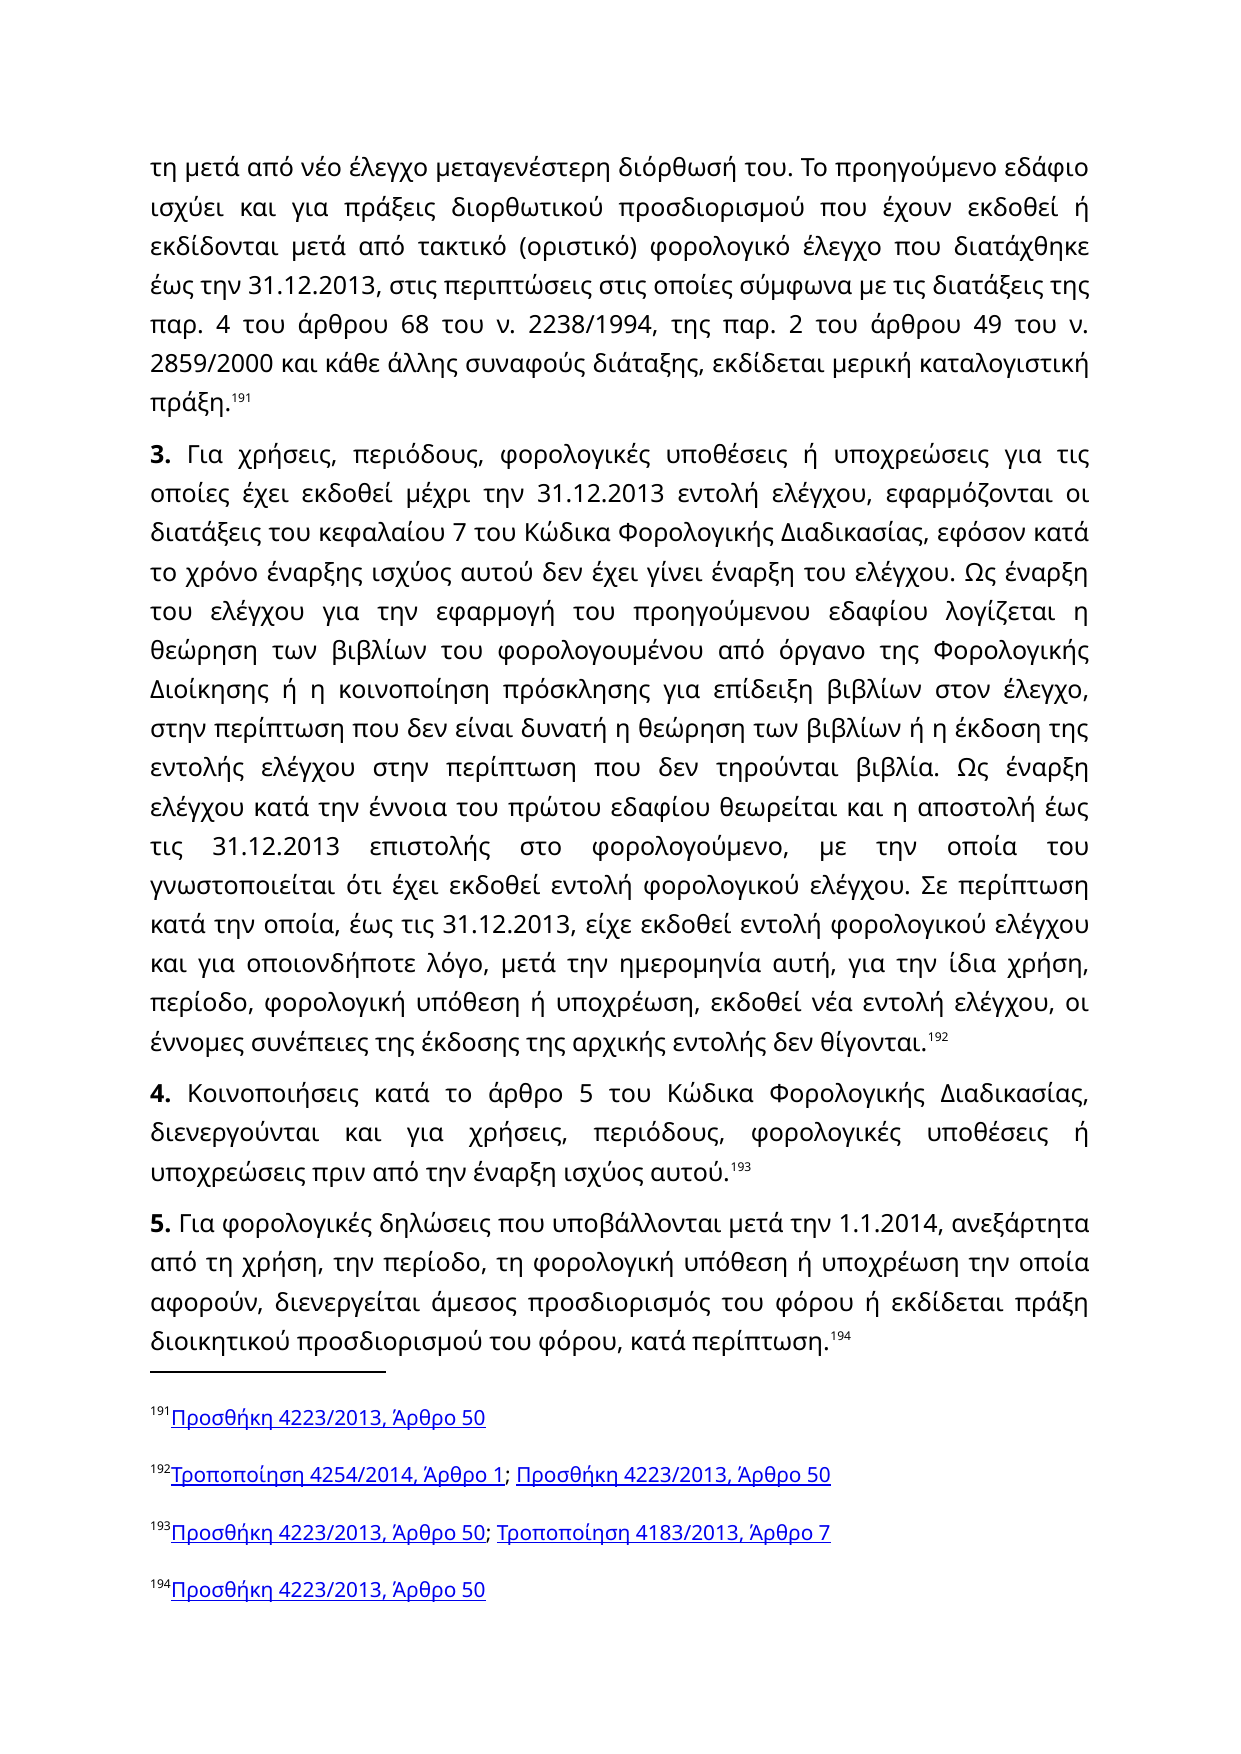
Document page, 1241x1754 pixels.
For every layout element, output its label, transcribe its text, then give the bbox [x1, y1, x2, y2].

text Τροποποίηση 4254/2014, Άρθρο 1; Προσθήκη 4223/2013, Άρθρο 50 [150, 1460, 1090, 1489]
text Προσθήκη 4223/2013, Άρθρο 50 [150, 1576, 1090, 1604]
text 3. Για χρήσεις, περιόδους, φορολογικές υποθέσεις ή υποχρεώσεις για τις οποίες έχει εκδοθεί μέχρι την 31.12.2013 εντολή ελέγχου, εφαρμόζονται οι διατάξεις του κεφαλαίου 7 του Κώδικα Φορολογικής Διαδικασίας, εφόσον κατά το χρόνο έναρξης ισχύος αυτού δεν έχει γίνει έναρξη του ελέγχου. Ως έναρξη του ελέγχου για την εφαρμογή του προηγούμενου εδαφίου λογίζεται η θεώρηση των βιβλίων του φορολογουμένου από όργανο της Φορολογικής Διοίκησης ή η κοινοποίηση πρόσκλησης για επίδειξη βιβλίων στον έλεγχο, στην περίπτωση που δεν είναι δυνατή η θεώρηση των βιβλίων ή η έκδοση της εντολής ελέγχου στην περίπτωση που δεν τηρούνται βιβλία. Ως έναρξη ελέγχου κατά την έννοια του πρώτου εδαφίου θεωρείται και η αποστολή έως τις 31.12.2013 επιστολής στο φορολογούμενο, με την οποία του γνωστοποιείται ότι έχει εκδοθεί εντολή φορολογικού ελέγχου. Σε περίπτωση κατά την οποία, έως τις 31.12.2013, είχε εκδοθεί εντολή φορολογικού ελέγχου και για οποιονδήποτε λόγο, μετά την ημερομηνία αυτή, για την ίδια χρήση, περίοδο, φορολογική υπόθεση ή υποχρέωση, εκδοθεί νέα εντολή ελέγχου, οι έννομες συνέπειες της έκδοσης της αρχικής εντολής δεν θίγονται. [150, 437, 1090, 1058]
text Προσθήκη 4223/2013, Άρθρο 50 [150, 1403, 1090, 1431]
text Προσθήκη 4223/2013, Άρθρο 50; Τροποποίηση 4183/2013, Άρθρο 7 [150, 1518, 1090, 1546]
text τη μετά από νέο έλεγχο μεταγενέστερη διόρθωσή του. Το προηγούμενο εδάφιο ισχύει και για πράξεις διορθωτικού προσδιορισμού που έχουν εκδοθεί ή εκδίδονται μετά από τακτικό (οριστικό) φορολογικό έλεγχο που διατάχθηκε έως την 31.12.2013, στις περιπτώσεις στις οποίες σύμφωνα με τις διατάξεις της παρ. 4 του άρθρου 68 του ν. 2238/1994, της παρ. 2 του άρθρου 49 του ν. 2859/2000 και κάθε άλλης συναφούς διάταξης, εκδίδεται μερική καταλογιστική πράξη. [150, 150, 1090, 419]
text 5. Για φορολογικές δηλώσεις που υποβάλλονται μετά την 1.1.2014, ανεξάρτητα από τη χρήση, την περίοδο, τη φορολογική υπόθεση ή υποχρέωση την οποία αφορούν, διενεργείται άμεσος προσδιορισμός του φόρου ή εκδίδεται πράξη διοικητικού προσδιορισμού του φόρου, κατά περίπτωση. [150, 1206, 1090, 1357]
text 4. Κοινοποιήσεις κατά το άρθρο 5 του Κώδικα Φορολογικής Διαδικασίας, διενεργούνται και για χρήσεις, περιόδους, φορολογικές υποθέσεις ή υποχρεώσεις πριν από την έναρξη ισχύος αυτού. [150, 1076, 1090, 1188]
